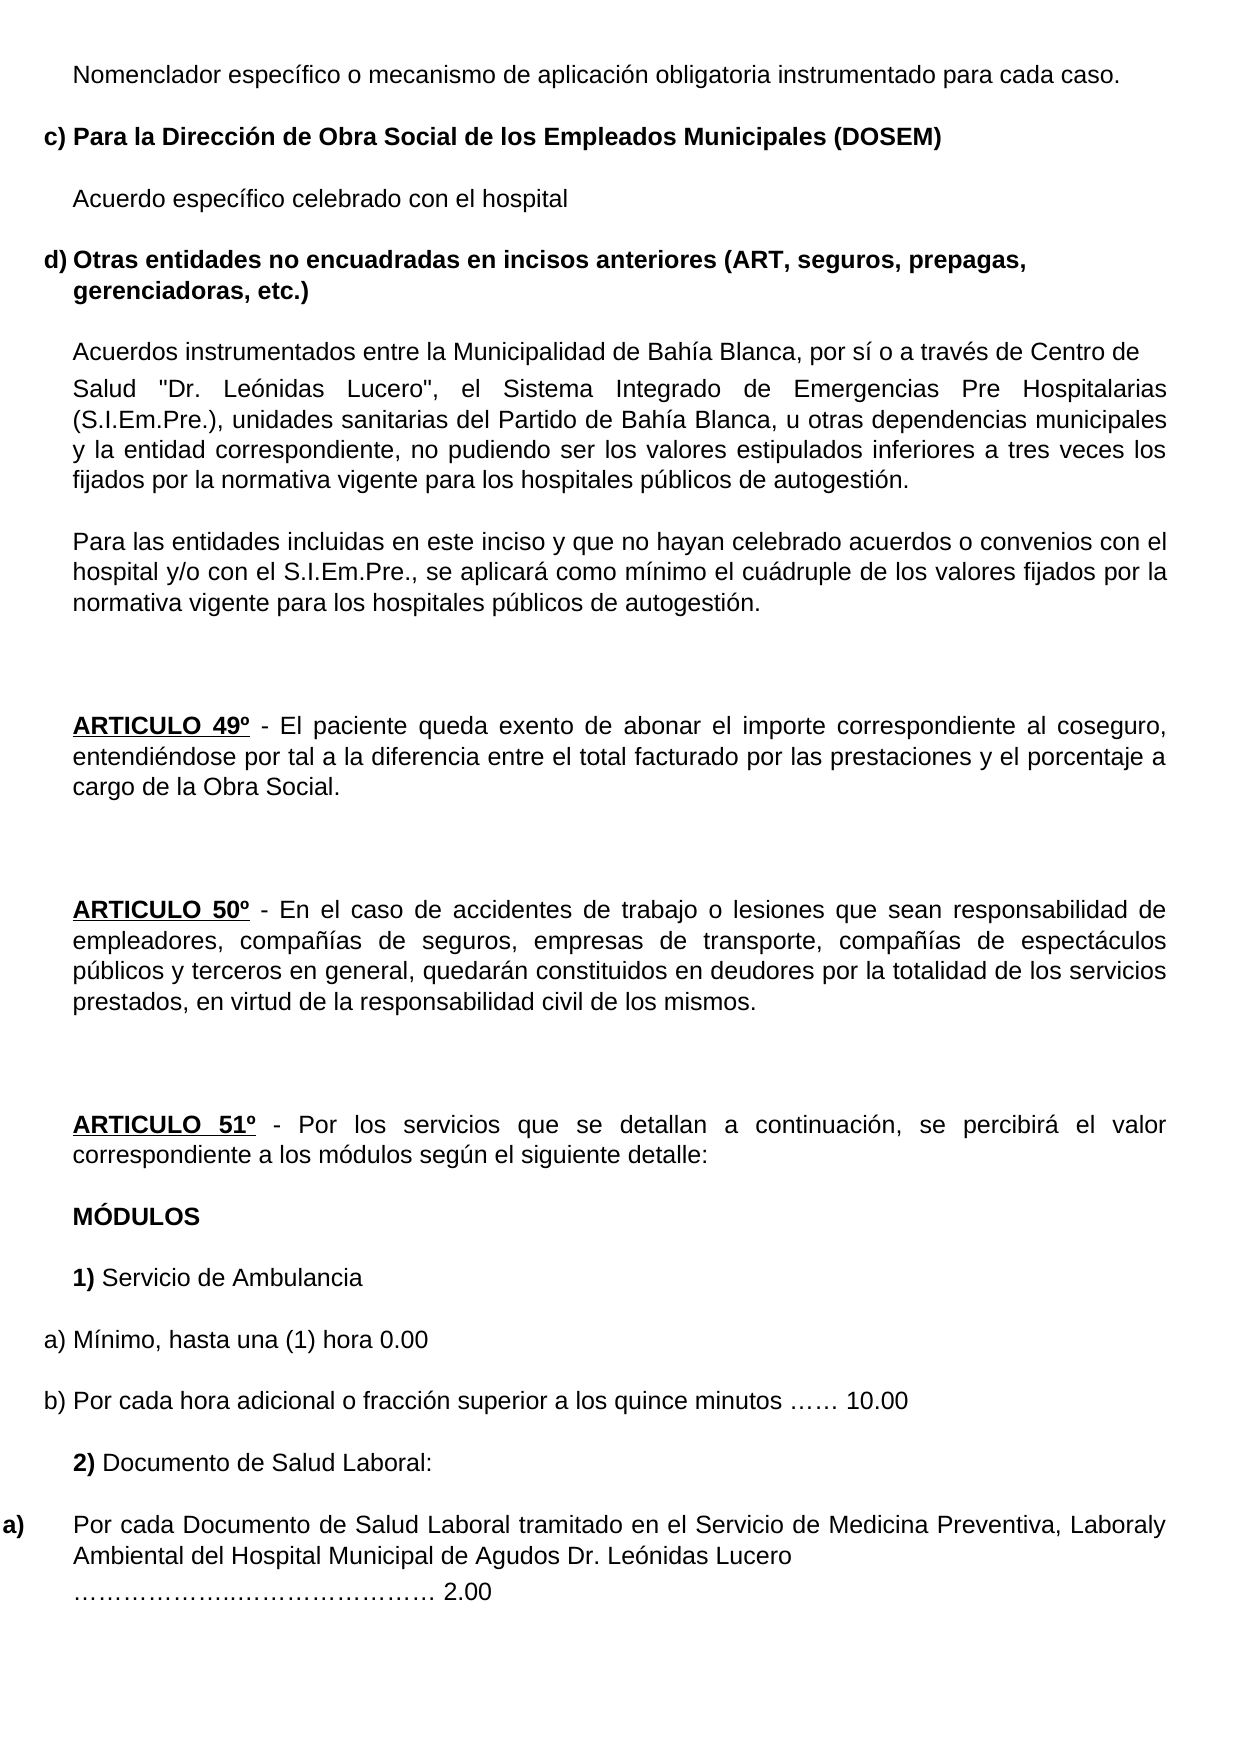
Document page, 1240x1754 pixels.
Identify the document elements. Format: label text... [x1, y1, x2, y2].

text Para las entidades incluidas en este inciso y que no hayan celebrado acuerdos o convenios con el hospital y/o con el S.I.Em.Pre., se aplicará como mínimo el cuádruple de los valores fijados por la normativa vigente para los hospitales públicos de autogestión. [72, 527, 1169, 617]
text Acuerdos instrumentados entre la Municipalidad de Bahía Blanca, por sí o a través de Centro de [72, 337, 1169, 366]
list Por cada Documento de Salud Laboral tramitado en el Servicio de Medicina Preventiva, Laboraly Ambiental del Hospital Municipal de Agudos Dr. Leónidas Lucero [2, 1511, 1169, 1570]
text ARTICULO 51º - Por los servicios que se detallan a continuación, se percibirá el valor correspondiente a los módulos según el siguiente detalle: [72, 1110, 1169, 1169]
list Mínimo, hasta una (1) hora 0.00 [44, 1325, 1065, 1354]
text Salud "Dr. Leónidas Lucero", el Sistema Integrado de Emergencias Pre Hospitalarias (S.I.Em.Pre.), unidades sanitarias del Partido de Bahía Blanca, u otras dependencias municipales y la entidad correspondiente, no pudiendo ser los valores estipulados inferiores a tres veces los fijados por la normativa vigente para los hospitales públicos de autogestión. [72, 374, 1169, 494]
list Otras entidades no encuadradas en incisos anteriores (ART, seguros, prepagas, gerenciadoras, etc.) [44, 245, 1169, 304]
text 1) Servicio de Ambulancia [72, 1263, 1169, 1292]
list Para la Dirección de Obra Social de los Empleados Municipales (DOSEM) [44, 122, 1169, 151]
text MÓDULOS [72, 1202, 1169, 1231]
text Acuerdo específico celebrado con el hospital [72, 183, 1169, 212]
text Nomenclador específico o mecanismo de aplicación obligatoria instrumentado para cada caso. [72, 60, 1169, 89]
text ………………..…………………… 2.00 [72, 1577, 1169, 1606]
text 2) Documento de Salud Laboral: [73, 1448, 1065, 1477]
list Por cada hora adicional o fracción superior a los quince minutos …… 10.00 [44, 1386, 1065, 1415]
text ARTICULO 49º - El paciente queda exento de abonar el importe correspondiente al coseguro, entendiéndose por tal a la diferencia entre el total facturado por las prestaciones y el porcentaje a cargo de la Obra Social. [72, 711, 1169, 801]
text ARTICULO 50º - En el caso de accidentes de trabajo o lesiones que sean responsabilidad de empleadores, compañías de seguros, empresas de transporte, compañías de espectáculos públicos y terceros en general, quedarán constituidos en deudores por la totalidad de los servicios prestados, en virtud de la responsabilidad civil de los mismos. [72, 895, 1169, 1015]
